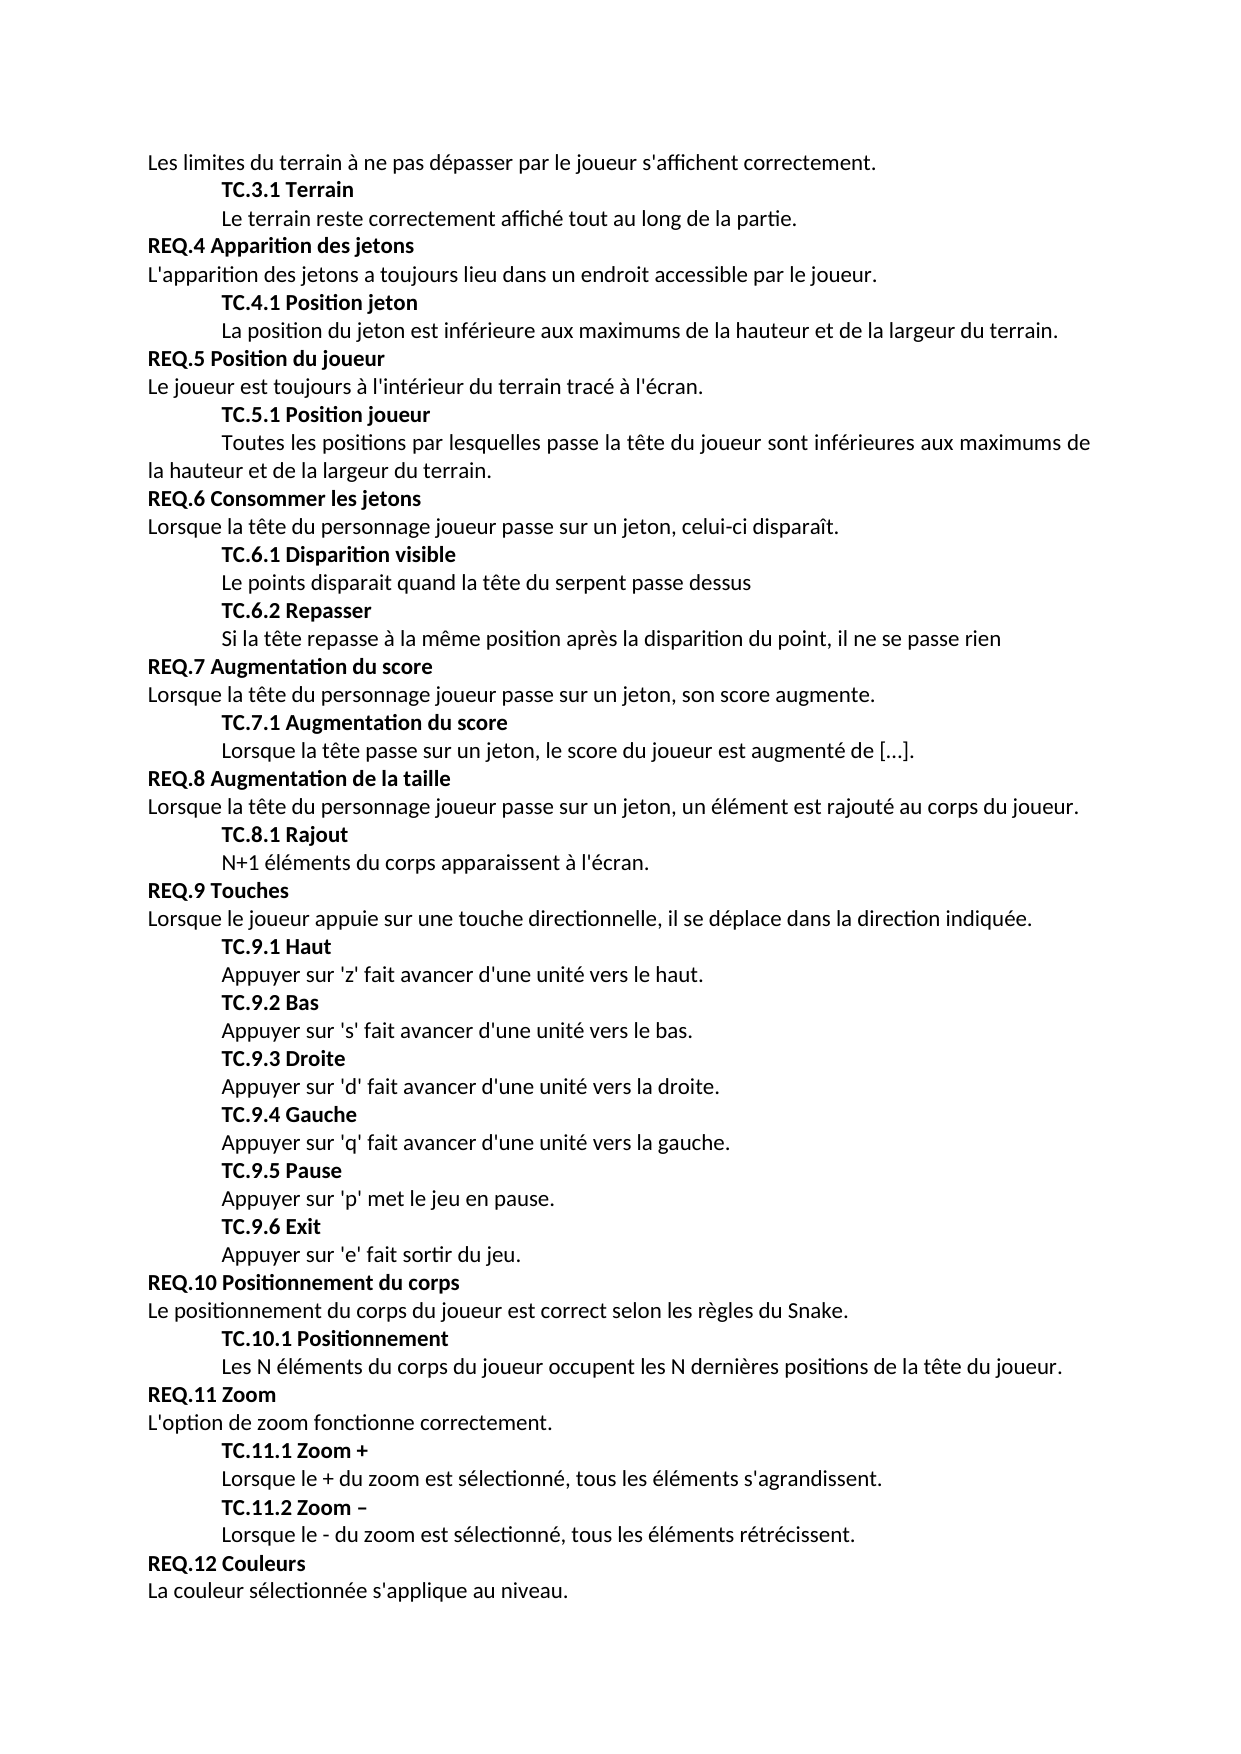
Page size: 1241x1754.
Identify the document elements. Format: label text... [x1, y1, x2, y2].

text TC.9.4 Gauche [148, 1100, 1093, 1128]
text TC.3.1 Terrain [148, 176, 1093, 204]
text Appuyer sur 'q' fait avancer d'une unité vers la gauche. [148, 1128, 1093, 1156]
text TC.10.1 Positionnement [148, 1324, 1093, 1352]
text REQ.4 Apparition des jetons [148, 232, 1093, 260]
text REQ.12 Couleurs [148, 1549, 1093, 1577]
text Le joueur est toujours à l'intérieur du terrain tracé à l'écran. [148, 372, 1093, 400]
text REQ.5 Position du joueur [148, 344, 1093, 372]
text Lorsque la tête du personnage joueur passe sur un jeton, celui-ci disparaît. [148, 512, 1093, 540]
text L'option de zoom fonctionne correctement. [148, 1408, 1093, 1437]
text Le points disparait quand la tête du serpent passe dessus [148, 568, 1093, 596]
text Appuyer sur 'p' met le jeu en pause. [148, 1184, 1093, 1212]
text Appuyer sur 's' fait avancer d'une unité vers le bas. [148, 1016, 1093, 1044]
text TC.8.1 Rajout [148, 820, 1093, 848]
text Si la tête repasse à la même position après la disparition du point, il ne se passe rien [148, 624, 1093, 652]
text Lorsque le + du zoom est sélectionné, tous les éléments s'agrandissent. [148, 1464, 1093, 1493]
text TC.11.2 Zoom – [148, 1493, 1093, 1521]
text Appuyer sur 'd' fait avancer d'une unité vers la droite. [148, 1072, 1093, 1100]
text Lorsque le joueur appuie sur une touche directionnelle, il se déplace dans la direction indiquée. [148, 904, 1093, 932]
text TC.6.2 Repasser [148, 596, 1093, 624]
text Les N éléments du corps du joueur occupent les N dernières positions de la tête du joueur. [148, 1352, 1093, 1381]
text REQ.11 Zoom [148, 1381, 1093, 1408]
text La position du jeton est inférieure aux maximums de la hauteur et de la largeur du terrain. [148, 316, 1093, 344]
text Le terrain reste correctement affiché tout au long de la partie. [148, 204, 1093, 232]
text Appuyer sur 'z' fait avancer d'une unité vers le haut. [148, 960, 1093, 988]
text N+1 éléments du corps apparaissent à l'écran. [148, 848, 1093, 876]
text TC.9.6 Exit [148, 1212, 1093, 1240]
text L'apparition des jetons a toujours lieu dans un endroit accessible par le joueur. [148, 260, 1093, 288]
text TC.4.1 Position jeton [148, 288, 1093, 316]
text TC.9.2 Bas [148, 988, 1093, 1016]
text Les limites du terrain à ne pas dépasser par le joueur s'affichent correctement. [148, 148, 1093, 176]
text TC.9.3 Droite [148, 1044, 1093, 1072]
text TC.6.1 Disparition visible [148, 540, 1093, 568]
text La couleur sélectionnée s'applique au niveau. [148, 1577, 1093, 1605]
text REQ.9 Touches [148, 876, 1093, 904]
text REQ.6 Consommer les jetons [148, 484, 1093, 512]
text TC.9.5 Pause [148, 1156, 1093, 1184]
text Appuyer sur 'e' fait sortir du jeu. [148, 1240, 1093, 1268]
text TC.5.1 Position joueur [148, 400, 1093, 428]
text TC.7.1 Augmentation du score [148, 708, 1093, 736]
text REQ.7 Augmentation du score [148, 652, 1093, 680]
text REQ.10 Positionnement du corps [148, 1268, 1093, 1296]
text Lorsque la tête passe sur un jeton, le score du joueur est augmenté de […]. [148, 736, 1093, 764]
text Lorsque la tête du personnage joueur passe sur un jeton, son score augmente. [148, 680, 1093, 708]
text TC.9.1 Haut [148, 932, 1093, 960]
text TC.11.1 Zoom + [148, 1437, 1093, 1464]
text REQ.8 Augmentation de la taille [148, 764, 1093, 792]
text Lorsque la tête du personnage joueur passe sur un jeton, un élément est rajouté au corps du joueur. [148, 792, 1093, 820]
text Lorsque le - du zoom est sélectionné, tous les éléments rétrécissent. [148, 1521, 1093, 1549]
text Toutes les positions par lesquelles passe la tête du joueur sont inférieures aux maximums de la hauteur et de la largeur du terrain. [148, 428, 1093, 484]
text Le positionnement du corps du joueur est correct selon les règles du Snake. [148, 1296, 1093, 1324]
